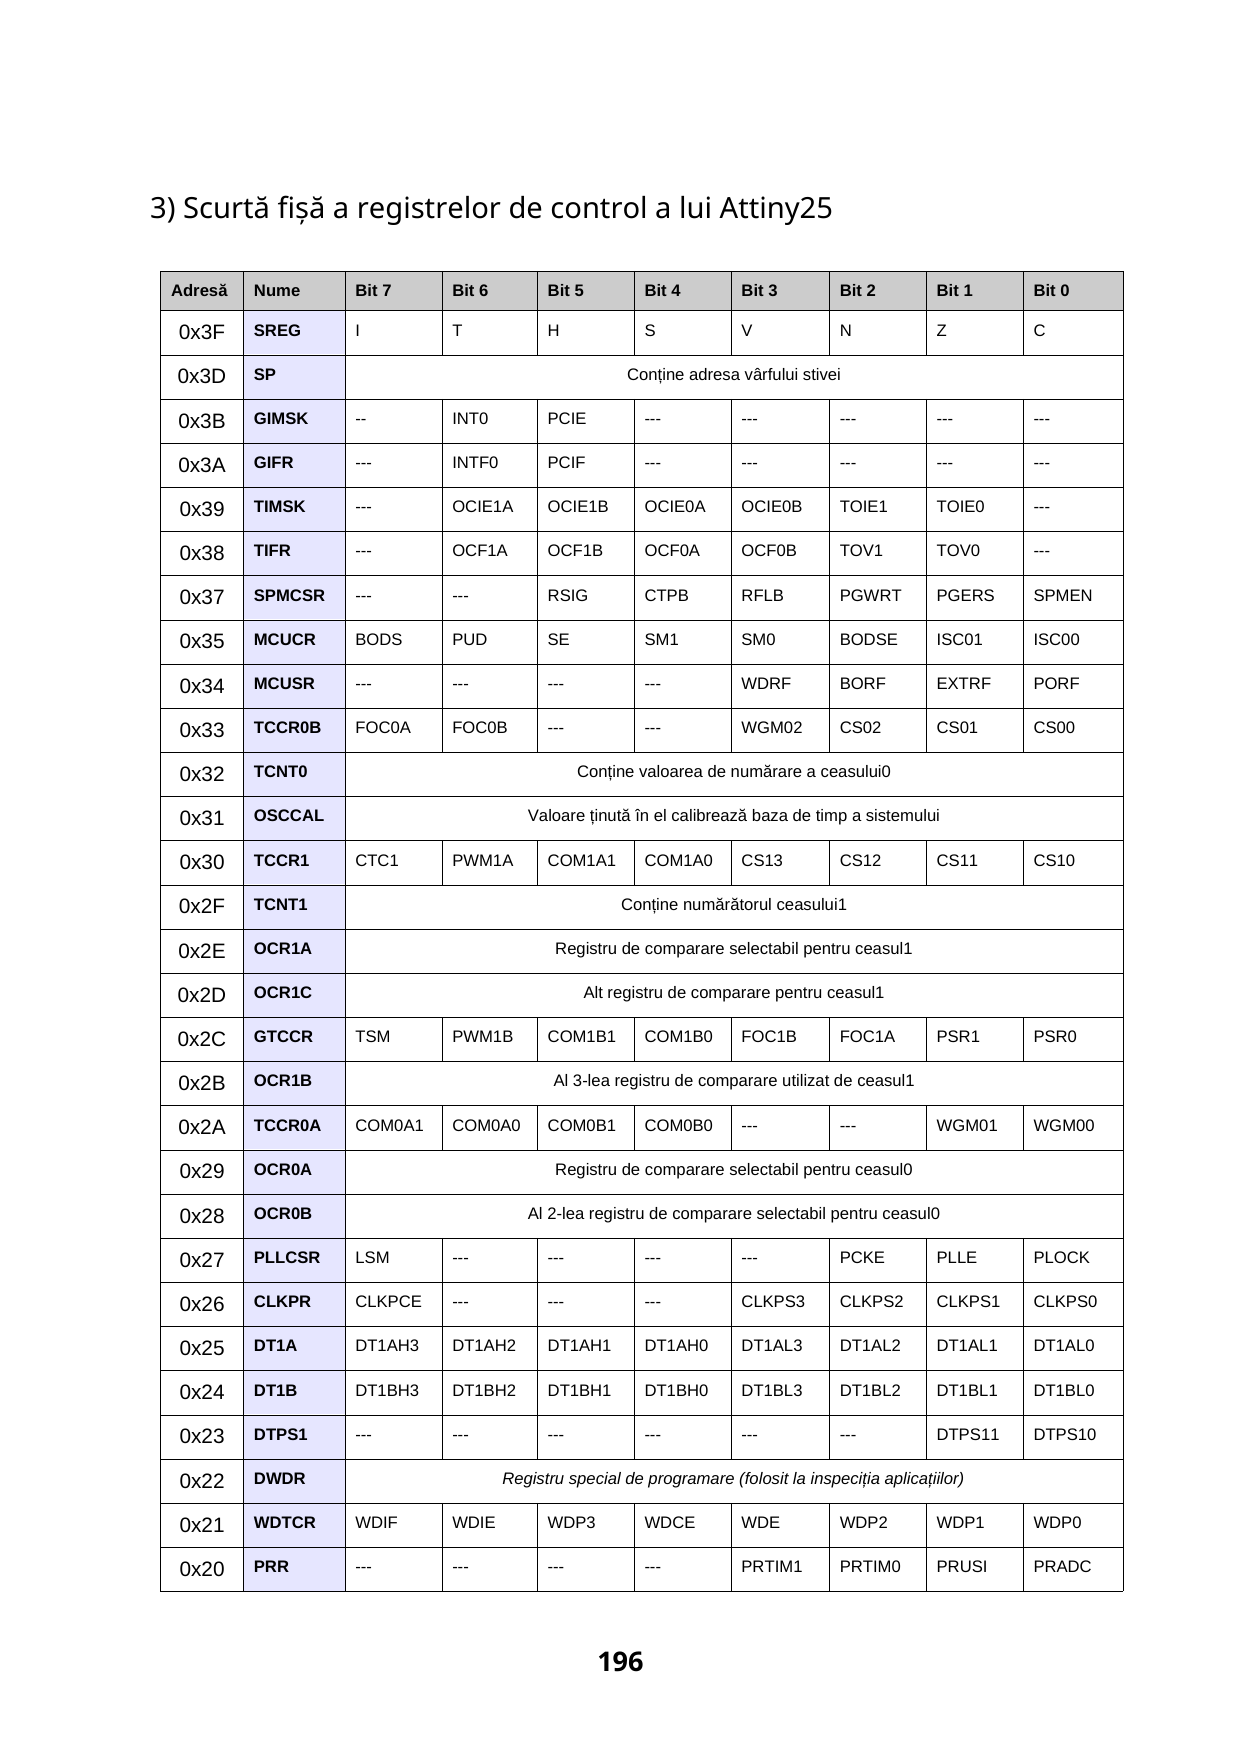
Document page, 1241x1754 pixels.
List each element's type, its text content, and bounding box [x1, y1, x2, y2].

table_cell WDE [732, 1504, 829, 1547]
table_header Bit 1 [927, 272, 1023, 310]
table_cell Conține adresa vârfului stivei [346, 356, 1123, 399]
table_cell PRTIM0 [830, 1548, 926, 1591]
table_cell DT1AL0 [1024, 1327, 1123, 1370]
table_cell 0x27 [161, 1239, 243, 1282]
table_cell DT1BH1 [538, 1371, 634, 1414]
table_cell 0x20 [161, 1548, 243, 1591]
table_cell 0x2E [161, 930, 243, 973]
table_cell CTPB [635, 576, 731, 619]
table_cell 0x37 [161, 576, 243, 619]
table_cell --- [1024, 400, 1123, 443]
table_cell V [732, 311, 829, 354]
table_cell PUD [443, 621, 537, 664]
table_cell MCUCR [244, 621, 345, 664]
table_cell BODS [346, 621, 442, 664]
table_cell COM0A0 [443, 1106, 537, 1149]
table_cell SM0 [732, 621, 829, 664]
table_cell DT1BL3 [732, 1371, 829, 1414]
table_cell 0x25 [161, 1327, 243, 1370]
table_cell WGM00 [1024, 1106, 1123, 1149]
table_cell DT1AH0 [635, 1327, 731, 1370]
table_cell TSM [346, 1018, 442, 1061]
table_cell GIMSK [244, 400, 345, 443]
table_cell --- [830, 1106, 926, 1149]
table_cell SE [538, 621, 634, 664]
table_cell TIFR [244, 532, 345, 575]
table_cell --- [927, 400, 1023, 443]
table_cell Conține numărătorul ceasului1 [346, 886, 1123, 929]
table_cell DT1AL2 [830, 1327, 926, 1370]
table_cell GIFR [244, 444, 345, 487]
table_cell --- [635, 1548, 731, 1591]
table_cell 0x2C [161, 1018, 243, 1061]
table_cell 0x21 [161, 1504, 243, 1547]
table_cell WGM01 [927, 1106, 1023, 1149]
table_cell Valoare ținută în el calibrează baza de timp a sistemului [346, 797, 1123, 840]
table_cell ISC01 [927, 621, 1023, 664]
table_cell WDP2 [830, 1504, 926, 1547]
table_cell 0x3F [161, 311, 243, 354]
table_cell PRR [244, 1548, 345, 1591]
table_cell WDRF [732, 665, 829, 708]
table_cell COM1A1 [538, 841, 634, 884]
table_cell CLKPS1 [927, 1283, 1023, 1326]
table_cell --- [1024, 488, 1123, 531]
table_cell PGERS [927, 576, 1023, 619]
table_cell COM0B0 [635, 1106, 731, 1149]
table_cell WDIF [346, 1504, 442, 1547]
table_cell DT1BL2 [830, 1371, 926, 1414]
table_cell 0x3D [161, 356, 243, 399]
table_cell --- [635, 1283, 731, 1326]
table_cell --- [635, 709, 731, 752]
table_cell DT1BL1 [927, 1371, 1023, 1414]
table_cell DT1AH3 [346, 1327, 442, 1370]
table_cell TCCR0A [244, 1106, 345, 1149]
table_header Bit 6 [443, 272, 537, 310]
table_cell CS10 [1024, 841, 1123, 884]
table_cell BORF [830, 665, 926, 708]
table_cell --- [732, 1239, 829, 1282]
table_header Bit 2 [830, 272, 926, 310]
table_cell WDTCR [244, 1504, 345, 1547]
table_cell CS11 [927, 841, 1023, 884]
table_cell OCR0B [244, 1195, 345, 1238]
table_cell COM1B1 [538, 1018, 634, 1061]
table_cell TCNT0 [244, 753, 345, 796]
table_cell TOIE0 [927, 488, 1023, 531]
table_cell WGM02 [732, 709, 829, 752]
table_cell --- [346, 665, 442, 708]
table_cell CS01 [927, 709, 1023, 752]
table_cell --- [346, 488, 442, 531]
table_cell --- [443, 1416, 537, 1459]
table_cell OCR1A [244, 930, 345, 973]
table_cell 0x38 [161, 532, 243, 575]
table_cell CS12 [830, 841, 926, 884]
table_cell Al 2-lea registru de comparare selectabil pentru ceasul0 [346, 1195, 1123, 1238]
table_cell OCR0A [244, 1151, 345, 1194]
table_cell --- [732, 444, 829, 487]
table_cell PLLCSR [244, 1239, 345, 1282]
table_cell Alt registru de comparare pentru ceasul1 [346, 974, 1123, 1017]
table_cell TOV1 [830, 532, 926, 575]
table_header Bit 7 [346, 272, 442, 310]
table_cell LSM [346, 1239, 442, 1282]
table_cell OCIE1B [538, 488, 634, 531]
table_cell Registru de comparare selectabil pentru ceasul1 [346, 930, 1123, 973]
table_cell 0x30 [161, 841, 243, 884]
table_cell DTPS10 [1024, 1416, 1123, 1459]
table_cell WDIE [443, 1504, 537, 1547]
table_cell OCF1A [443, 532, 537, 575]
table_header Bit 5 [538, 272, 634, 310]
table_cell FOC0A [346, 709, 442, 752]
table_cell Z [927, 311, 1023, 354]
table_cell --- [830, 444, 926, 487]
table_cell --- [346, 576, 442, 619]
table_cell N [830, 311, 926, 354]
table_cell RSIG [538, 576, 634, 619]
table_cell --- [346, 444, 442, 487]
table_cell DT1AH1 [538, 1327, 634, 1370]
table_cell 0x26 [161, 1283, 243, 1326]
table_cell PRADC [1024, 1548, 1123, 1591]
table_cell Conține valoarea de numărare a ceasului0 [346, 753, 1123, 796]
table_cell 0x3A [161, 444, 243, 487]
table_cell --- [443, 1239, 537, 1282]
table_cell CS02 [830, 709, 926, 752]
table_cell CLKPR [244, 1283, 345, 1326]
table_cell --- [443, 665, 537, 708]
table_cell PWM1A [443, 841, 537, 884]
table_cell DT1AH2 [443, 1327, 537, 1370]
table_cell --- [927, 444, 1023, 487]
table_cell --- [1024, 532, 1123, 575]
table_cell -- [346, 400, 442, 443]
table_cell PCKE [830, 1239, 926, 1282]
table_cell OCF1B [538, 532, 634, 575]
table_cell INT0 [443, 400, 537, 443]
table_cell PRUSI [927, 1548, 1023, 1591]
table_cell WDP0 [1024, 1504, 1123, 1547]
table_header Bit 4 [635, 272, 731, 310]
table_cell 0x34 [161, 665, 243, 708]
table_cell 0x22 [161, 1460, 243, 1503]
table_cell Al 3-lea registru de comparare utilizat de ceasul1 [346, 1062, 1123, 1105]
table_cell H [538, 311, 634, 354]
table_cell DT1BL0 [1024, 1371, 1123, 1414]
table_cell --- [346, 1548, 442, 1591]
table_cell --- [443, 1283, 537, 1326]
table_cell 0x33 [161, 709, 243, 752]
table_cell DTPS1 [244, 1416, 345, 1459]
table_cell --- [1024, 444, 1123, 487]
table_cell COM1B0 [635, 1018, 731, 1061]
table_cell CLKPS0 [1024, 1283, 1123, 1326]
table_cell DT1AL1 [927, 1327, 1023, 1370]
table_cell 0x32 [161, 753, 243, 796]
table_cell CS00 [1024, 709, 1123, 752]
table_cell --- [635, 1239, 731, 1282]
table_cell --- [538, 1283, 634, 1326]
table_cell INTF0 [443, 444, 537, 487]
table_header Bit 0 [1024, 272, 1123, 310]
table_cell 0x23 [161, 1416, 243, 1459]
table_cell T [443, 311, 537, 354]
table_cell CLKPS2 [830, 1283, 926, 1326]
table_cell WDP3 [538, 1504, 634, 1547]
table_cell --- [732, 400, 829, 443]
table_cell OCIE1A [443, 488, 537, 531]
table_cell FOC0B [443, 709, 537, 752]
table_cell DT1B [244, 1371, 345, 1414]
table_cell PGWRT [830, 576, 926, 619]
table_cell CTC1 [346, 841, 442, 884]
table_cell PCIF [538, 444, 634, 487]
table_cell SM1 [635, 621, 731, 664]
table_cell 0x28 [161, 1195, 243, 1238]
table_cell OSCCAL [244, 797, 345, 840]
table_cell --- [635, 400, 731, 443]
table_cell OCR1C [244, 974, 345, 1017]
table_cell 0x29 [161, 1151, 243, 1194]
table_cell PCIE [538, 400, 634, 443]
table_cell --- [538, 1548, 634, 1591]
table_cell FOC1A [830, 1018, 926, 1061]
table_cell --- [538, 1239, 634, 1282]
table_cell 0x31 [161, 797, 243, 840]
table_cell TOIE1 [830, 488, 926, 531]
table_cell CS13 [732, 841, 829, 884]
table_header Adresă [161, 272, 243, 310]
table_cell PSR1 [927, 1018, 1023, 1061]
table_cell DT1A [244, 1327, 345, 1370]
table_cell --- [538, 665, 634, 708]
table_cell 0x35 [161, 621, 243, 664]
table_cell 0x2D [161, 974, 243, 1017]
table_cell PWM1B [443, 1018, 537, 1061]
table_cell Registru de comparare selectabil pentru ceasul0 [346, 1151, 1123, 1194]
table_cell --- [346, 532, 442, 575]
table_cell COM1A0 [635, 841, 731, 884]
table_cell PLOCK [1024, 1239, 1123, 1282]
table_cell --- [830, 400, 926, 443]
table_cell --- [443, 1548, 537, 1591]
table_cell TIMSK [244, 488, 345, 531]
table_cell FOC1B [732, 1018, 829, 1061]
table_cell TCNT1 [244, 886, 345, 929]
table_cell COM0A1 [346, 1106, 442, 1149]
table_cell TCCR1 [244, 841, 345, 884]
table_cell 0x3B [161, 400, 243, 443]
table_cell CLKPS3 [732, 1283, 829, 1326]
table_cell PLLE [927, 1239, 1023, 1282]
table_cell DTPS11 [927, 1416, 1023, 1459]
table_cell --- [830, 1416, 926, 1459]
table_cell OCR1B [244, 1062, 345, 1105]
table_cell --- [635, 665, 731, 708]
table_cell Registru special de programare (folosit la inspeciția aplicațiilor) [346, 1460, 1123, 1503]
table_cell OCIE0B [732, 488, 829, 531]
table_cell --- [635, 1416, 731, 1459]
table_cell PSR0 [1024, 1018, 1123, 1061]
table_header Nume [244, 272, 345, 310]
table_cell WDP1 [927, 1504, 1023, 1547]
table_cell SPMEN [1024, 576, 1123, 619]
table_cell BODSE [830, 621, 926, 664]
table_cell I [346, 311, 442, 354]
table_cell DT1BH3 [346, 1371, 442, 1414]
table_cell 0x2F [161, 886, 243, 929]
table_cell --- [635, 444, 731, 487]
table_cell TCCR0B [244, 709, 345, 752]
table_cell DT1AL3 [732, 1327, 829, 1370]
table_cell EXTRF [927, 665, 1023, 708]
table_cell DT1BH0 [635, 1371, 731, 1414]
subtitle 3) Scurtă fișă a registrelor de control a lui Attiny25 [150, 187, 1091, 227]
table_cell 0x24 [161, 1371, 243, 1414]
table_cell OCF0B [732, 532, 829, 575]
table_cell CLKPCE [346, 1283, 442, 1326]
table_cell PORF [1024, 665, 1123, 708]
table_cell --- [538, 709, 634, 752]
table_cell OCF0A [635, 532, 731, 575]
table_header Bit 3 [732, 272, 829, 310]
table_cell DT1BH2 [443, 1371, 537, 1414]
table_cell WDCE [635, 1504, 731, 1547]
table_cell RFLB [732, 576, 829, 619]
table_cell MCUSR [244, 665, 345, 708]
table_cell S [635, 311, 731, 354]
table_cell 0x2B [161, 1062, 243, 1105]
table_cell SREG [244, 311, 345, 354]
table_cell 0x39 [161, 488, 243, 531]
table_cell PRTIM1 [732, 1548, 829, 1591]
table_cell --- [346, 1416, 442, 1459]
table_cell --- [538, 1416, 634, 1459]
table_cell COM0B1 [538, 1106, 634, 1149]
table_cell SP [244, 356, 345, 399]
table_cell GTCCR [244, 1018, 345, 1061]
table_cell C [1024, 311, 1123, 354]
table_cell SPMCSR [244, 576, 345, 619]
table_cell OCIE0A [635, 488, 731, 531]
table_cell TOV0 [927, 532, 1023, 575]
table_cell --- [732, 1106, 829, 1149]
table_cell ISC00 [1024, 621, 1123, 664]
table_cell --- [443, 576, 537, 619]
table_cell --- [732, 1416, 829, 1459]
table_cell 0x2A [161, 1106, 243, 1149]
table_cell DWDR [244, 1460, 345, 1503]
